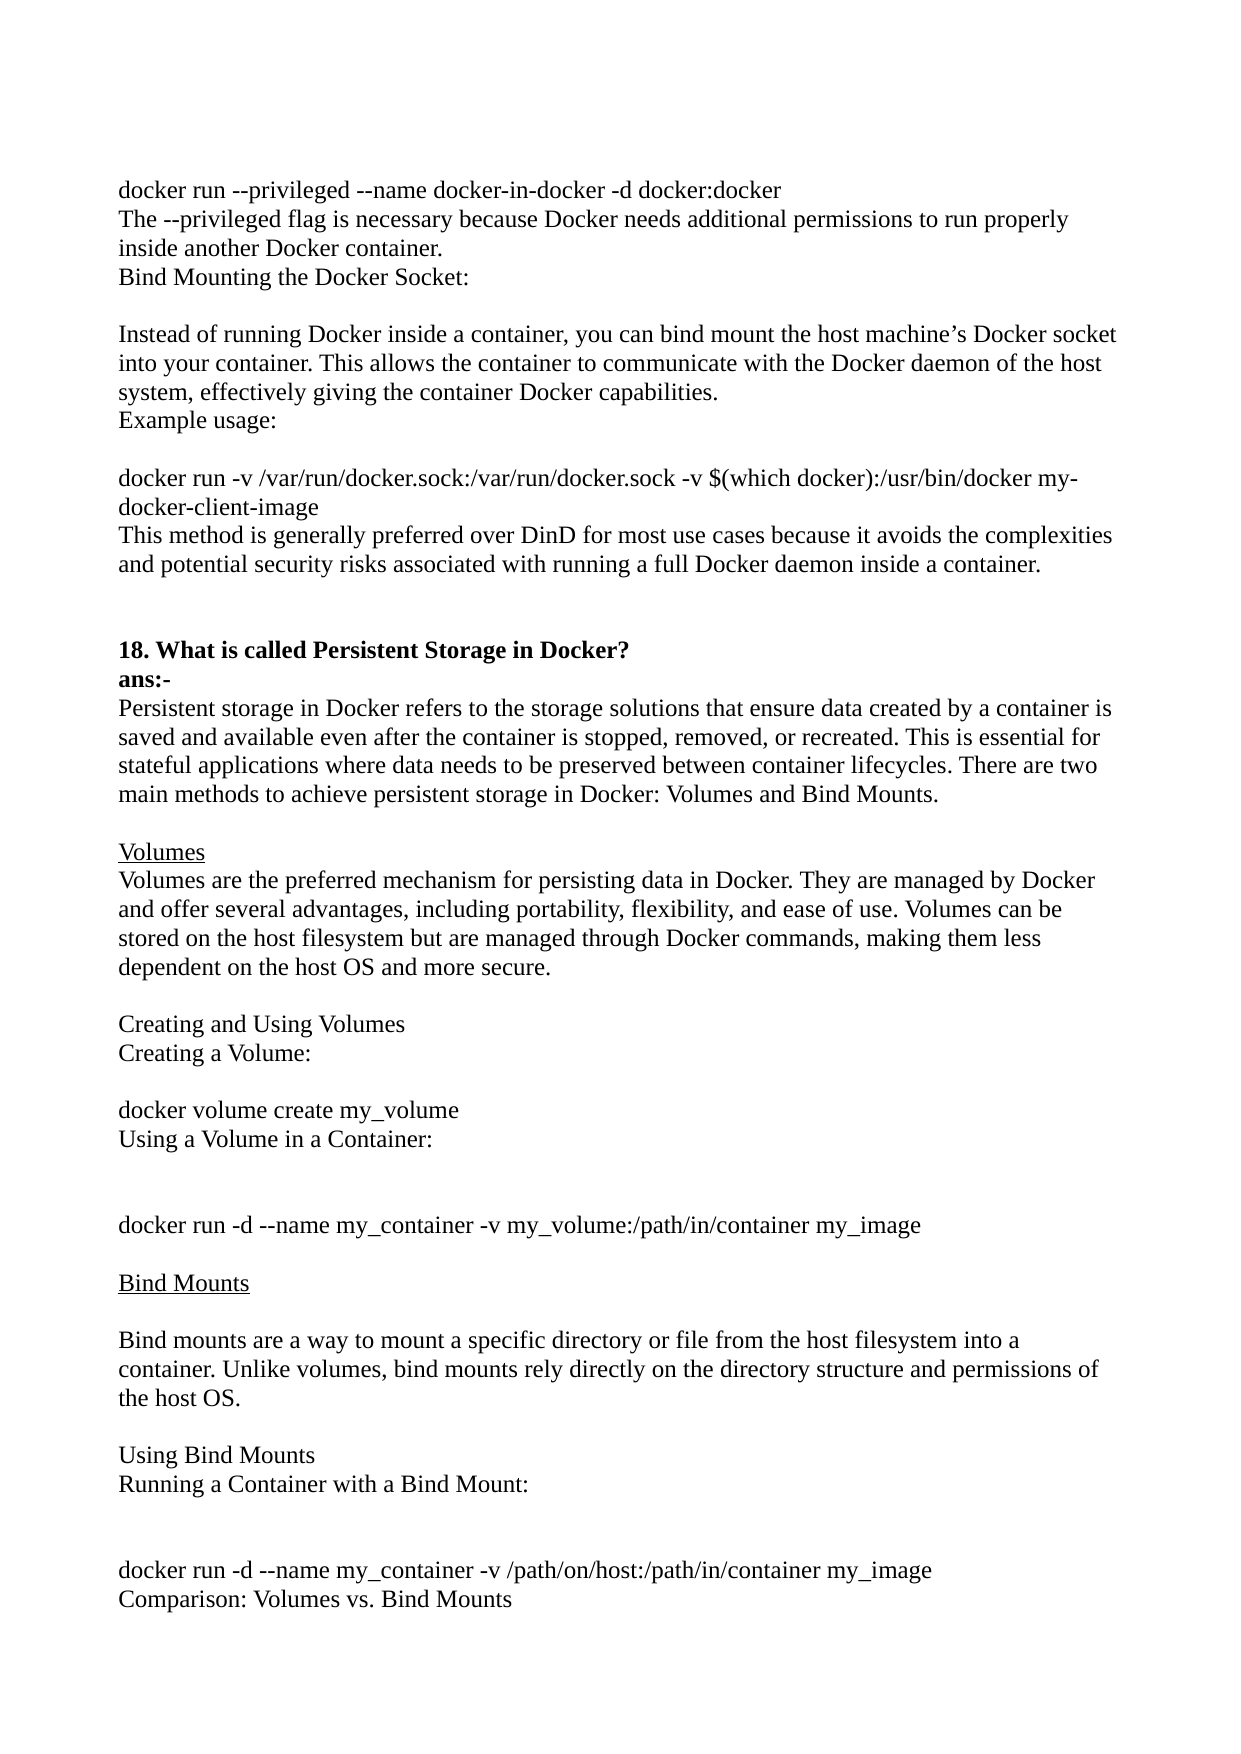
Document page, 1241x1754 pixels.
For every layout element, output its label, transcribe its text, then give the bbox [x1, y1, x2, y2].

text The --privileged flag is necessary because Docker needs additional permissions to run properly inside another Docker container. [118, 204, 1122, 262]
text docker run -d --name my_container -v /path/on/host:/path/in/container my_image [118, 1556, 1122, 1584]
text Volumes are the preferred mechanism for persisting data in Docker. They are managed by Docker and offer several advantages, including portability, flexibility, and ease of use. Volumes can be stored on the host filesystem but are managed through Docker commands, making them less dependent on the host OS and more secure. [118, 866, 1122, 981]
text ans:- [118, 664, 1122, 693]
text Comparison: Volumes vs. Bind Mounts [118, 1584, 1122, 1613]
text Bind mounts are a way to mount a specific directory or file from the host filesystem into a container. Unlike volumes, bind mounts rely directly on the directory structure and permissions of the host OS. [118, 1326, 1122, 1412]
text Bind Mounting the Docker Socket: [118, 262, 1122, 291]
text This method is generally preferred over DinD for most use cases because it avoids the complexities and potential security risks associated with running a full Docker daemon inside a container. [118, 521, 1122, 578]
text Persistent storage in Docker refers to the storage solutions that ensure data created by a container is saved and available even after the container is stopped, removed, or recreated. This is essential for stateful applications where data needs to be preserved between container lifecycles. There are two main methods to achieve persistent storage in Docker: Volumes and Bind Mounts. [118, 693, 1122, 808]
text Example usage: [118, 406, 1122, 434]
text docker run -v /var/run/docker.sock:/var/run/docker.sock -v $(which docker):/usr/bin/docker my-docker-client-image [118, 463, 1122, 521]
text Instead of running Docker inside a container, you can bind mount the host machine’s Docker socket into your container. This allows the container to communicate with the Docker daemon of the host system, effectively giving the container Docker capabilities. [118, 319, 1122, 406]
text Creating and Using Volumes [118, 1009, 1122, 1038]
text docker volume create my_volume [118, 1096, 1122, 1124]
text docker run --privileged --name docker-in-docker -d docker:docker [118, 176, 1122, 204]
text Using Bind Mounts [118, 1441, 1122, 1469]
text Using a Volume in a Container: [118, 1124, 1122, 1153]
text Creating a Volume: [118, 1038, 1122, 1067]
text Bind Mounts [118, 1268, 1122, 1297]
text docker run -d --name my_container -v my_volume:/path/in/container my_image [118, 1211, 1122, 1239]
text 18. What is called Persistent Storage in Docker? [118, 636, 1122, 664]
text Running a Container with a Bind Mount: [118, 1469, 1122, 1498]
text Volumes [118, 837, 1122, 866]
